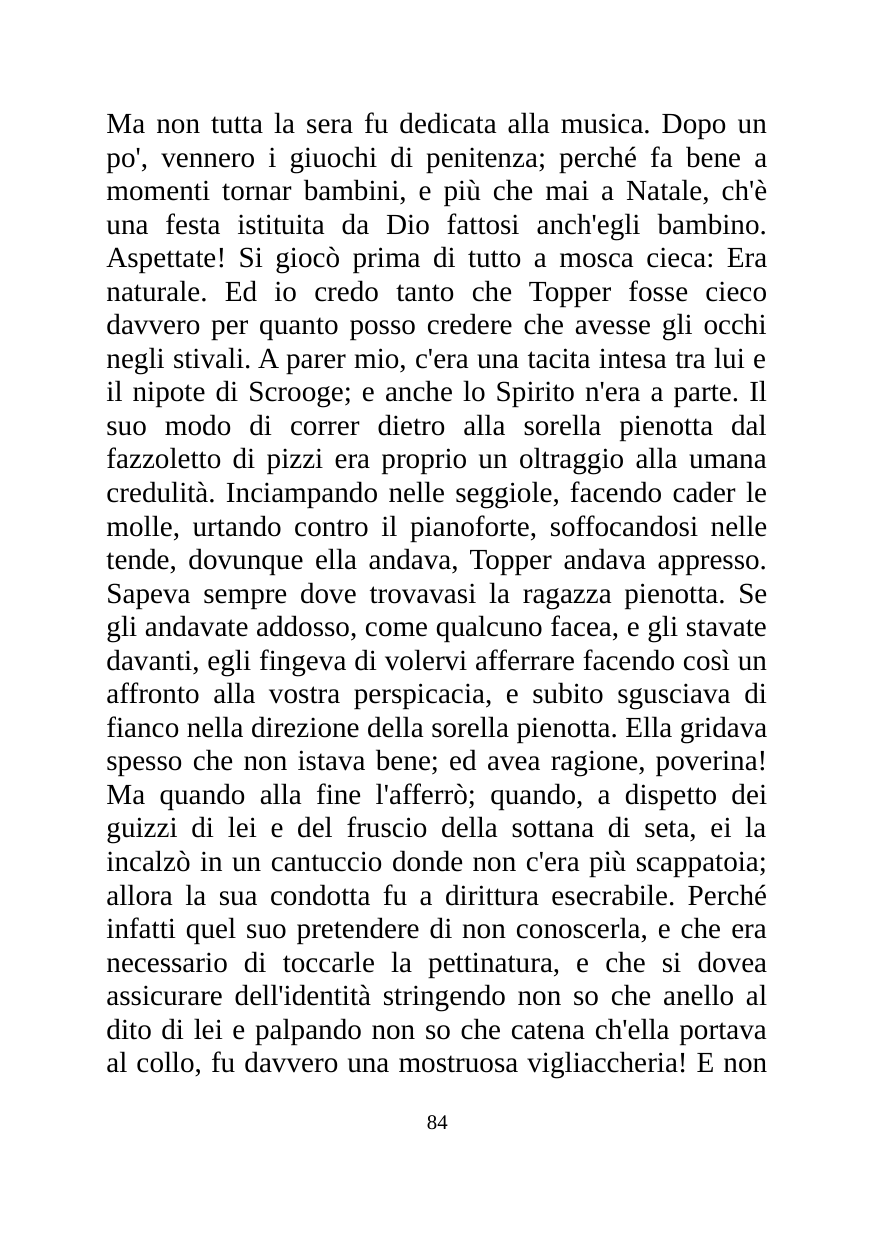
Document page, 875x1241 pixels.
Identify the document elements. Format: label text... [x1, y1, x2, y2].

text Ma non tutta la sera fu dedicata alla musica. Dopo un po', vennero i giuochi di penitenza; perché fa bene a momenti tornar bambini, e più che mai a Natale, ch'è una festa istituita da Dio fattosi anch'egli bambino. Aspettate! Si giocò prima di tutto a mosca cieca: Era naturale. Ed io credo tanto che Topper fosse cieco davvero per quanto posso credere che avesse gli occhi negli stivali. A parer mio, c'era una tacita intesa tra lui e il nipote di Scrooge; e anche lo Spirito n'era a parte. Il suo modo di correr dietro alla sorella pienotta dal fazzoletto di pizzi era proprio un oltraggio alla umana credulità. Inciampando nelle seggiole, facendo cader le molle, urtando contro il pianoforte, soffocandosi nelle tende, dovunque ella andava, Topper andava appresso. Sapeva sempre dove trovavasi la ragazza pienotta. Se gli andavate addosso, come qualcuno facea, e gli stavate davanti, egli fingeva di volervi afferrare facendo così un affronto alla vostra perspicacia, e subito sgusciava di fianco nella direzione della sorella pienotta. Ella gridava spesso che non istava bene; ed avea ragione, poverina! Ma quando alla fine l'afferrò; quando, a dispetto dei guizzi di lei e del fruscio della sottana di seta, ei la incalzò in un cantuccio donde non c'era più scappatoia; allora la sua condotta fu a dirittura esecrabile. Perché infatti quel suo pretendere di non conoscerla, e che era necessario di toccarle la pettinatura, e che si dovea assicurare dell'identità stringendo non so che anello al dito di lei e palpando non so che catena ch'ella portava al collo, fu davvero una mostruosa vigliaccheria! E non [106, 106, 768, 1079]
